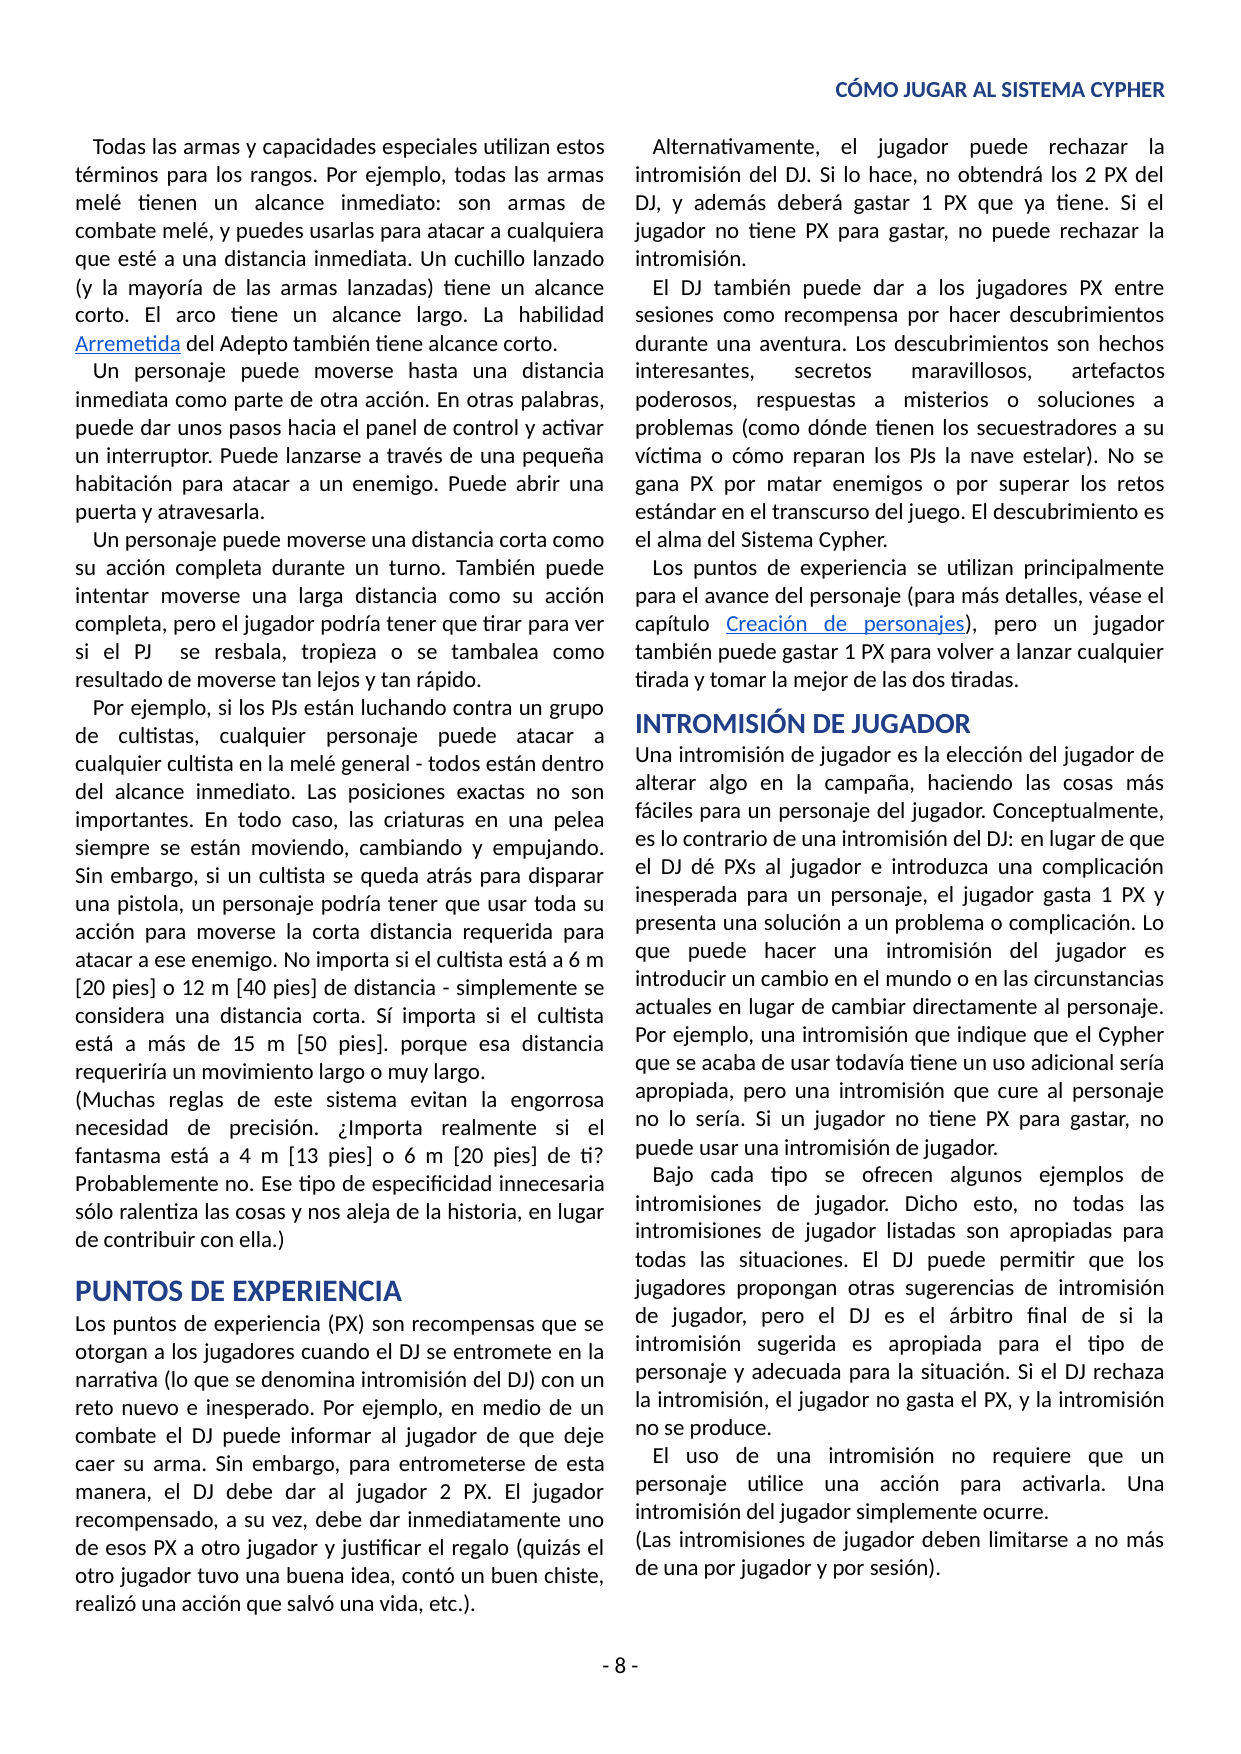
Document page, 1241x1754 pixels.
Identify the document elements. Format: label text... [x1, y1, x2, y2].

text Alternativamente, el jugador puede rechazar la intromisión del DJ. Si lo hace, no obtendrá los 2 PX del DJ, y además deberá gastar 1 PX que ya tiene. Si el jugador no tiene PX para gastar, no puede rechazar la intromisión. [635, 132, 1165, 273]
text Los puntos de experiencia (PX) son recompensas que se otorgan a los jugadores cuando el DJ se entromete en la narrativa (lo que se denomina intromisión del DJ) con un reto nuevo e inesperado. Por ejemplo, en medio de un combate el DJ puede informar al jugador de que deje caer su arma. Sin embargo, para entrometerse de esta manera, el DJ debe dar al jugador 2 PX. El jugador recompensado, a su vez, debe dar inmediatamente uno de esos PX a otro jugador y justificar el regalo (quizás el otro jugador tuvo una buena idea, contó un buen chiste, realizó una acción que salvó una vida, etc.). [75, 1309, 605, 1617]
subtitle Intromisión de jugador [635, 705, 1165, 740]
text (Las intromisiones de jugador deben limitarse a no más de una por jugador y por sesión). [635, 1525, 1165, 1581]
text El DJ también puede dar a los jugadores PX entre sesiones como recompensa por hacer descubrimientos durante una aventura. Los descubrimientos son hechos interesantes, secretos maravillosos, artefactos poderosos, respuestas a misterios o soluciones a problemas (como dónde tienen los secuestradores a su víctima o cómo reparan los PJs la nave estelar). No se gana PX por matar enemigos o por superar los retos estándar en el transcurso del juego. El descubrimiento es el alma del Sistema Cypher. [635, 273, 1165, 553]
text Todas las armas y capacidades especiales utilizan estos términos para los rangos. Por ejemplo, todas las armas melé tienen un alcance inmediato: son armas de combate melé, y puedes usarlas para atacar a cualquiera que esté a una distancia inmediata. Un cuchillo lanzado (y la mayoría de las armas lanzadas) tiene un alcance corto. El arco tiene un alcance largo. La habilidad Arremetida del Adepto también tiene alcance corto. [75, 132, 605, 357]
text (Muchas reglas de este sistema evitan la engorrosa necesidad de precisión. ¿Importa realmente si el fantasma está a 4 m [13 pies] o 6 m [20 pies] de ti? Probablemente no. Ese tipo de especificidad innecesaria sólo ralentiza las cosas y nos aleja de la historia, en lugar de contribuir con ella.) [75, 1085, 605, 1253]
text Los puntos de experiencia se utilizan principalmente para el avance del personaje (para más detalles, véase el capítulo Creación de personajes), pero un jugador también puede gastar 1 PX para volver a lanzar cualquier tirada y tomar la mejor de las dos tiradas. [635, 553, 1165, 693]
text El uso de una intromisión no requiere que un personaje utilice una acción para activarla. Una intromisión del jugador simplemente ocurre. [635, 1441, 1165, 1525]
text Bajo cada tipo se ofrecen algunos ejemplos de intromisiones de jugador. Dicho esto, no todas las intromisiones de jugador listadas son apropiadas para todas las situaciones. El DJ puede permitir que los jugadores propongan otras sugerencias de intromisión de jugador, pero el DJ es el árbitro final de si la intromisión sugerida es apropiada para el tipo de personaje y adecuada para la situación. Si el DJ rechaza la intromisión, el jugador no gasta el PX, y la intromisión no se produce. [635, 1161, 1165, 1441]
text Un personaje puede moverse hasta una distancia inmediata como parte de otra acción. En otras palabras, puede dar unos pasos hacia el panel de control y activar un interruptor. Puede lanzarse a través de una pequeña habitación para atacar a un enemigo. Puede abrir una puerta y atravesarla. [75, 357, 605, 525]
text Una intromisión de jugador es la elección del jugador de alterar algo en la campaña, haciendo las cosas más fáciles para un personaje del jugador. Conceptualmente, es lo contrario de una intromisión del DJ: en lugar de que el DJ dé PXs al jugador e introduzca una complicación inesperada para un personaje, el jugador gasta 1 PX y presenta una solución a un problema o complicación. Lo que puede hacer una intromisión del jugador es introducir un cambio en el mundo o en las circunstancias actuales en lugar de cambiar directamente al personaje. Por ejemplo, una intromisión que indique que el Cypher que se acaba de usar todavía tiene un uso adicional sería apropiada, pero una intromisión que cure al personaje no lo sería. Si un jugador no tiene PX para gastar, no puede usar una intromisión de jugador. [635, 740, 1165, 1161]
text Por ejemplo, si los PJs están luchando contra un grupo de cultistas, cualquier personaje puede atacar a cualquier cultista en la melé general - todos están dentro del alcance inmediato. Las posiciones exactas no son importantes. En todo caso, las criaturas en una pelea siempre se están moviendo, cambiando y empujando. Sin embargo, si un cultista se queda atrás para disparar una pistola, un personaje podría tener que usar toda su acción para moverse la corta distancia requerida para atacar a ese enemigo. No importa si el cultista está a 6 m [20 pies] o 12 m [40 pies] de distancia - simplemente se considera una distancia corta. Sí importa si el cultista está a más de 15 m [50 pies]. porque esa distancia requeriría un movimiento largo o muy largo. [75, 693, 605, 1085]
subtitle Puntos de experiencia [75, 1271, 605, 1309]
text Un personaje puede moverse una distancia corta como su acción completa durante un turno. También puede intentar moverse una larga distancia como su acción completa, pero el jugador podría tener que tirar para ver si el PJ se resbala, tropieza o se tambalea como resultado de moverse tan lejos y tan rápido. [75, 525, 605, 693]
